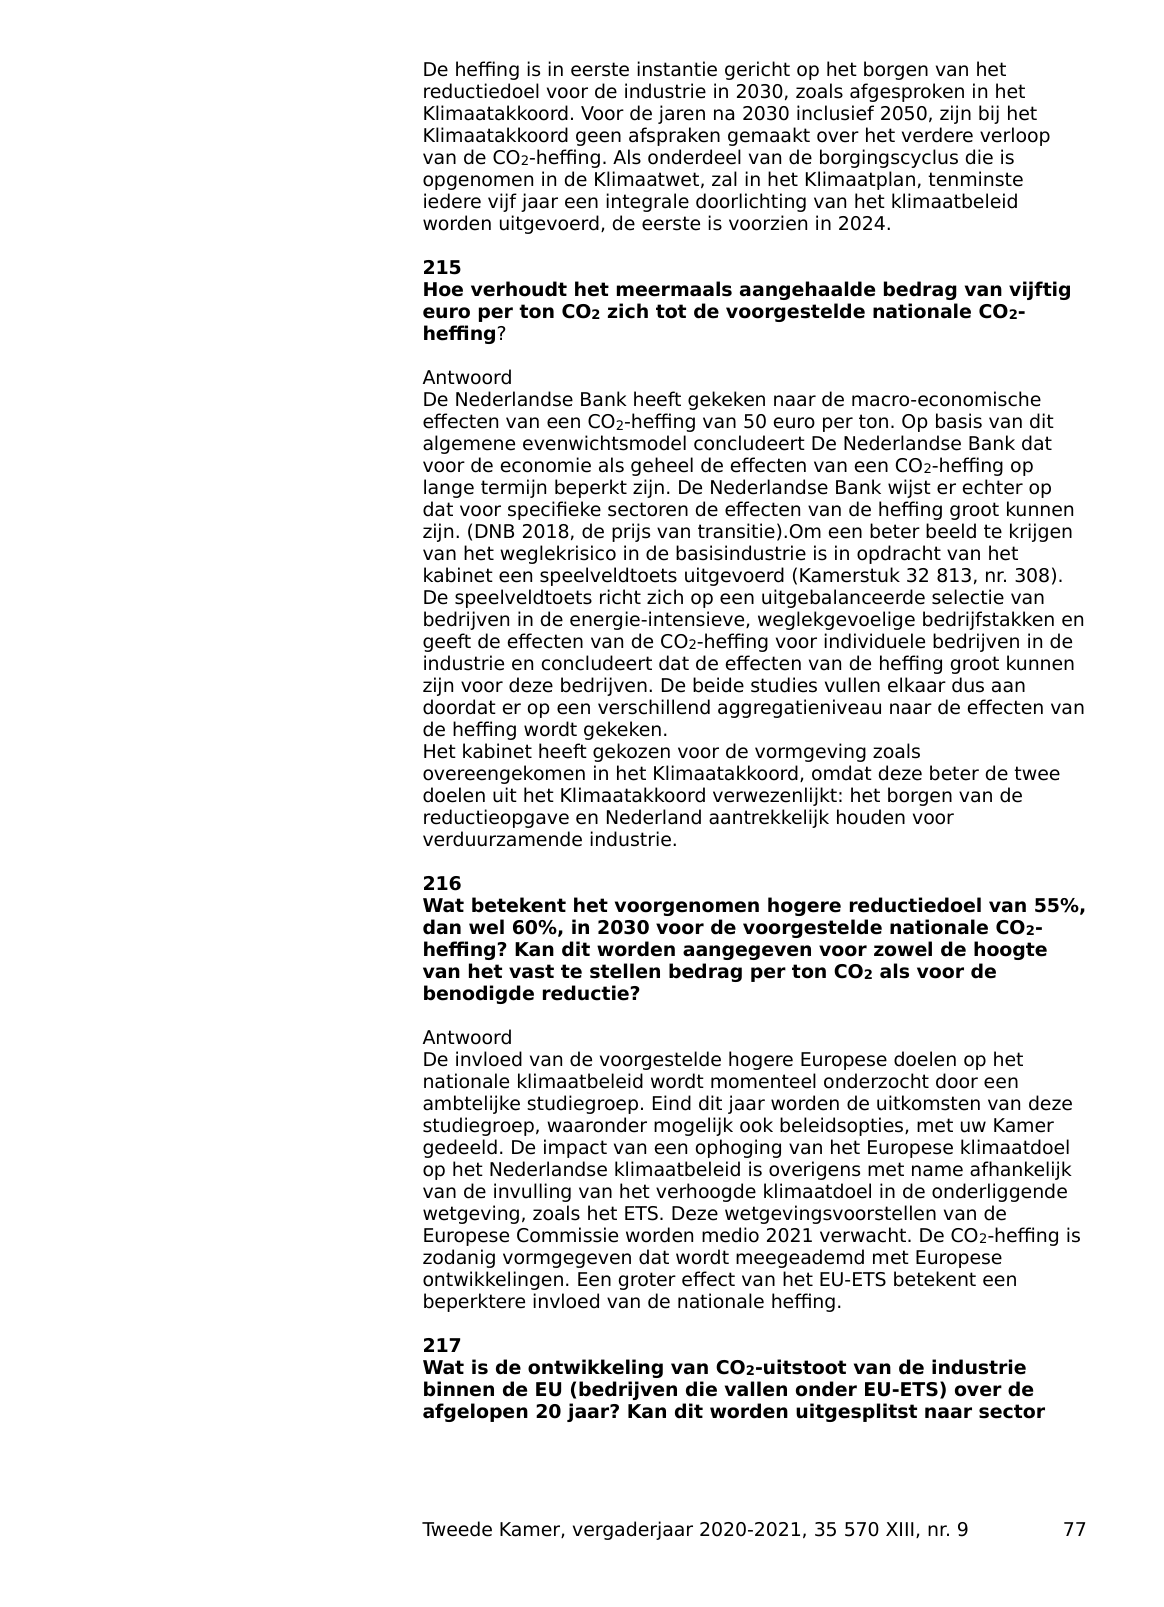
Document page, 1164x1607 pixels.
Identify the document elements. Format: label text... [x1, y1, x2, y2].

text Het kabinet heeft gekozen voor de vormgeving zoals overeengekomen in het Klimaatakkoord, omdat deze beter de twee doelen uit het Klimaatakkoord verwezenlijkt: het borgen van de reductieopgave en Nederland aantrekkelijk houden voor verduurzamende industrie. [422, 741, 1087, 851]
text 216 [422, 873, 1087, 895]
text De invloed van de voorgestelde hogere Europese doelen op het nationale klimaatbeleid wordt momenteel onderzocht door een ambtelijke studiegroep. Eind dit jaar worden de uitkomsten van deze studiegroep, waaronder mogelijk ook beleidsopties, met uw Kamer gedeeld. De impact van een ophoging van het Europese klimaatdoel op het Nederlandse klimaatbeleid is overigens met name afhankelijk van de invulling van het verhoogde klimaatdoel in de onderliggende wetgeving, zoals het ETS. Deze wetgevingsvoorstellen van de Europese Commissie worden medio 2021 verwacht. De CO2-heffing is zodanig vormgegeven dat wordt meegeademd met Europese ontwikkelingen. Een groter effect van het EU-ETS betekent een beperktere invloed van de nationale heffing. [422, 1049, 1087, 1313]
text 217 [422, 1335, 1087, 1357]
text De heffing is in eerste instantie gericht op het borgen van het reductiedoel voor de industrie in 2030, zoals afgesproken in het Klimaatakkoord. Voor de jaren na 2030 inclusief 2050, zijn bij het Klimaatakkoord geen afspraken gemaakt over het verdere verloop van de CO2-heffing. Als onderdeel van de borgingscyclus die is opgenomen in de Klimaatwet, zal in het Klimaatplan, tenminste iedere vijf jaar een integrale doorlichting van het klimaatbeleid worden uitgevoerd, de eerste is voorzien in 2024. [422, 59, 1087, 235]
text Wat betekent het voorgenomen hogere reductiedoel van 55%, dan wel 60%, in 2030 voor de voorgestelde nationale CO2-heffing? Kan dit worden aangegeven voor zowel de hoogte van het vast te stellen bedrag per ton CO2 als voor de benodigde reductie? [422, 895, 1087, 1005]
text Hoe verhoudt het meermaals aangehaalde bedrag van vijftig euro per ton CO2 zich tot de voorgestelde nationale CO2-heffing? [422, 279, 1087, 345]
text De Nederlandse Bank heeft gekeken naar de macro-economische effecten van een CO2-heffing van 50 euro per ton. Op basis van dit algemene evenwichtsmodel concludeert De Nederlandse Bank dat voor de economie als geheel de effecten van een CO2-heffing op lange termijn beperkt zijn. De Nederlandse Bank wijst er echter op dat voor specifieke sectoren de effecten van de heffing groot kunnen zijn. (DNB 2018, de prijs van transitie).Om een beter beeld te krijgen van het weglekrisico in de basisindustrie is in opdracht van het kabinet een speelveldtoets uitgevoerd (Kamerstuk 32 813, nr. 308). De speelveldtoets richt zich op een uitgebalanceerde selectie van bedrijven in de energie-intensieve, weglekgevoelige bedrijfstakken en geeft de effecten van de CO2-heffing voor individuele bedrijven in de industrie en concludeert dat de effecten van de heffing groot kunnen zijn voor deze bedrijven. De beide studies vullen elkaar dus aan doordat er op een verschillend aggregatieniveau naar de effecten van de heffing wordt gekeken. [422, 389, 1087, 741]
text 215 [422, 257, 1087, 279]
text Antwoord [422, 367, 1087, 389]
text Antwoord [422, 1027, 1087, 1049]
text Wat is de ontwikkeling van CO2-uitstoot van de industrie binnen de EU (bedrijven die vallen onder EU-ETS) over de afgelopen 20 jaar? Kan dit worden uitgesplitst naar sector [422, 1357, 1087, 1423]
